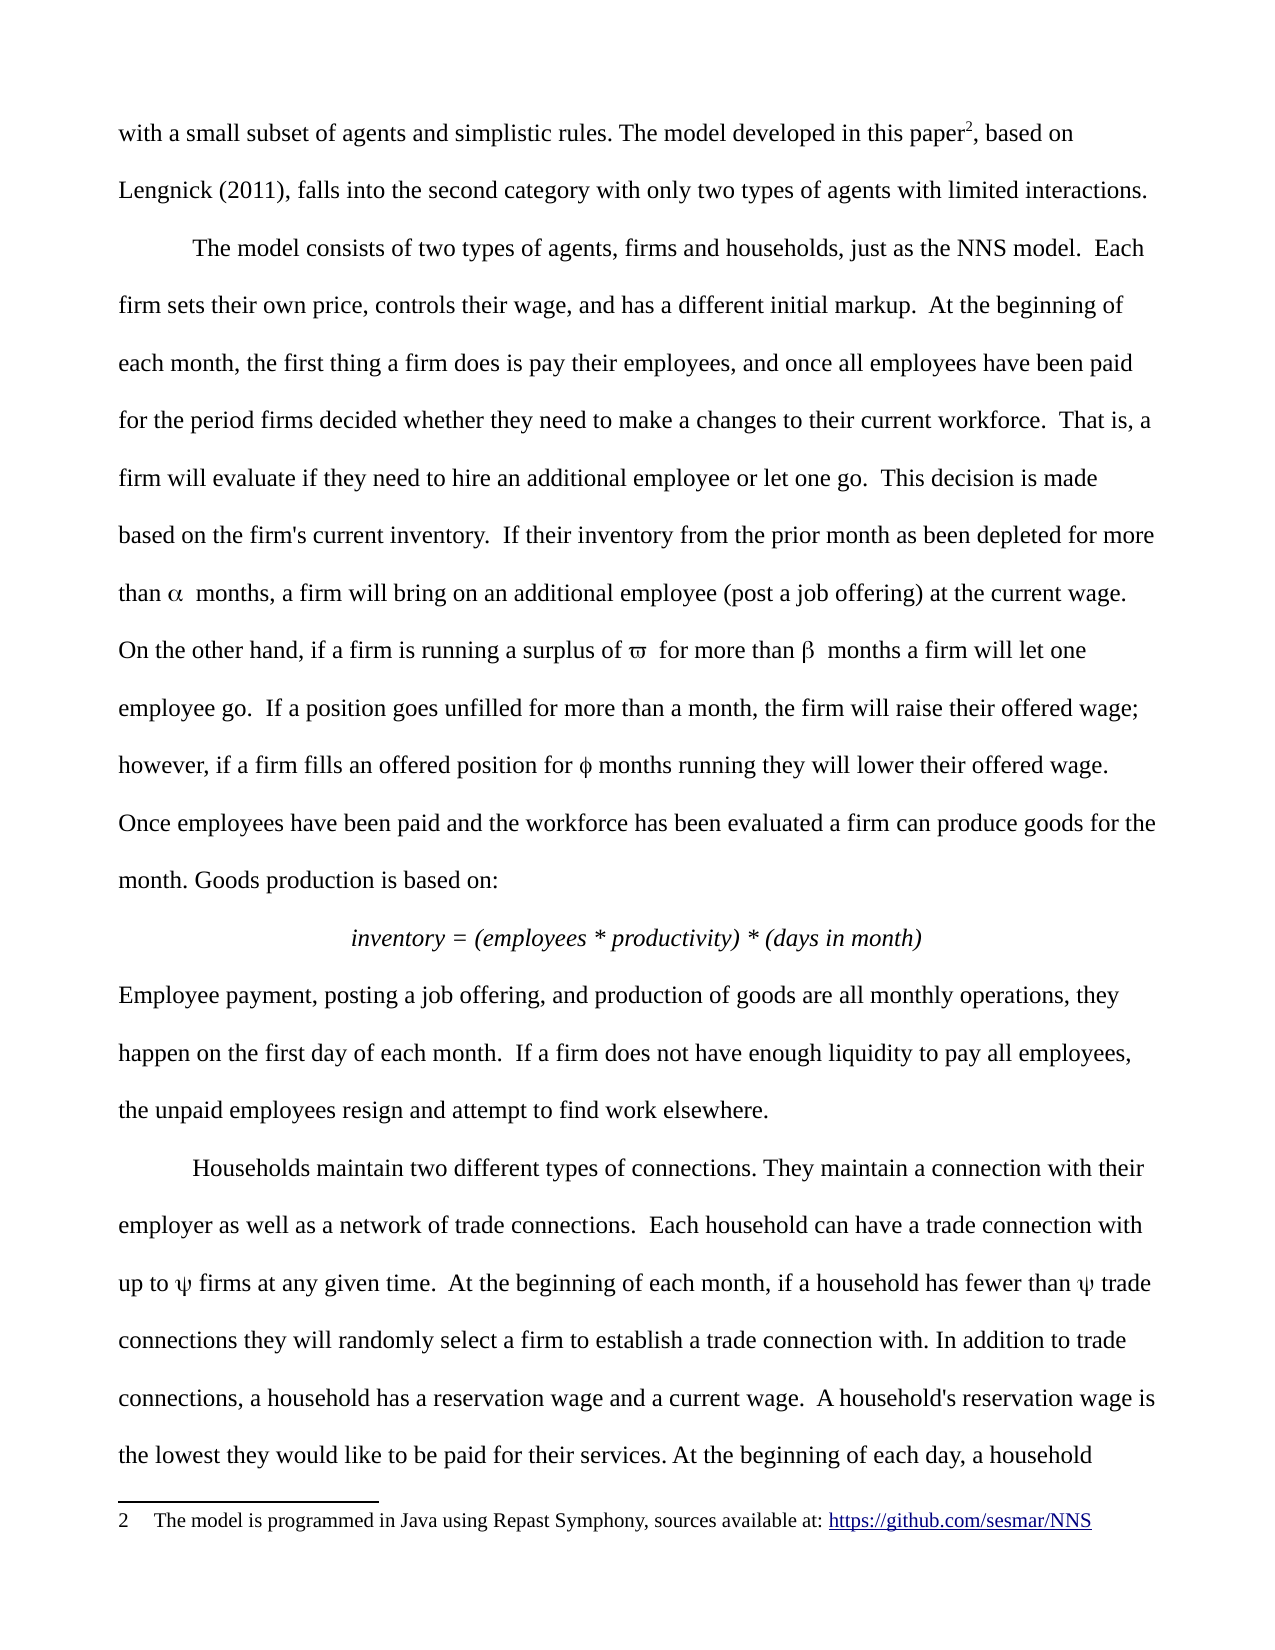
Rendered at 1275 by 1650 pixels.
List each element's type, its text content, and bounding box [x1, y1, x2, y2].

text The model consists of two types of agents, firms and households, just as the NNS model. Each firm sets their own price, controls their wage, and has a different initial markup. At the beginning of each month, the first thing a firm does is pay their employees, and once all employees have been paid for the period firms decided whether they need to make a changes to their current workforce. That is, a firm will evaluate if they need to hire an additional employee or let one go. This decision is made based on the firm's current inventory. If their inventory from the prior month as been depleted for more than a months, a firm will bring on an additional employee (post a job offering) at the current wage. On the other hand, if a firm is running a surplus of v for more than b months a firm will let one employee go. If a position goes unfilled for more than a month, the firm will raise their offered wage; however, if a firm fills an offered position for f months running they will lower their offered wage. Once employees have been paid and the workforce has been evaluated a firm can produce goods for the month. Goods production is based on: [118, 233, 1157, 894]
text The model is programmed in Java using Repast Symphony, sources available at: https://github.com/sesmar/NNS [118, 1508, 1157, 1532]
text inventory = (employees * productivity) * (days in month) [118, 923, 1157, 952]
text Employee payment, posting a job offering, and production of goods are all monthly operations, they happen on the first day of each month. If a firm does not have enough liquidity to pay all employees, the unpaid employees resign and attempt to find work elsewhere. [118, 981, 1157, 1124]
text Households maintain two different types of connections. They maintain a connection with their employer as well as a network of trade connections. Each household can have a trade connection with up to y firms at any given time. At the beginning of each month, if a household has fewer than y trade connections they will randomly select a firm to establish a trade connection with. In addition to trade connections, a household has a reservation wage and a current wage. A household's reservation wage is the lowest they would like to be paid for their services. At the beginning of each day, a household [118, 1153, 1157, 1469]
text with a small subset of agents and simplistic rules. The model developed in this paper, based on Lengnick (2011), falls into the second category with only two types of agents with limited interactions. [118, 118, 1157, 204]
